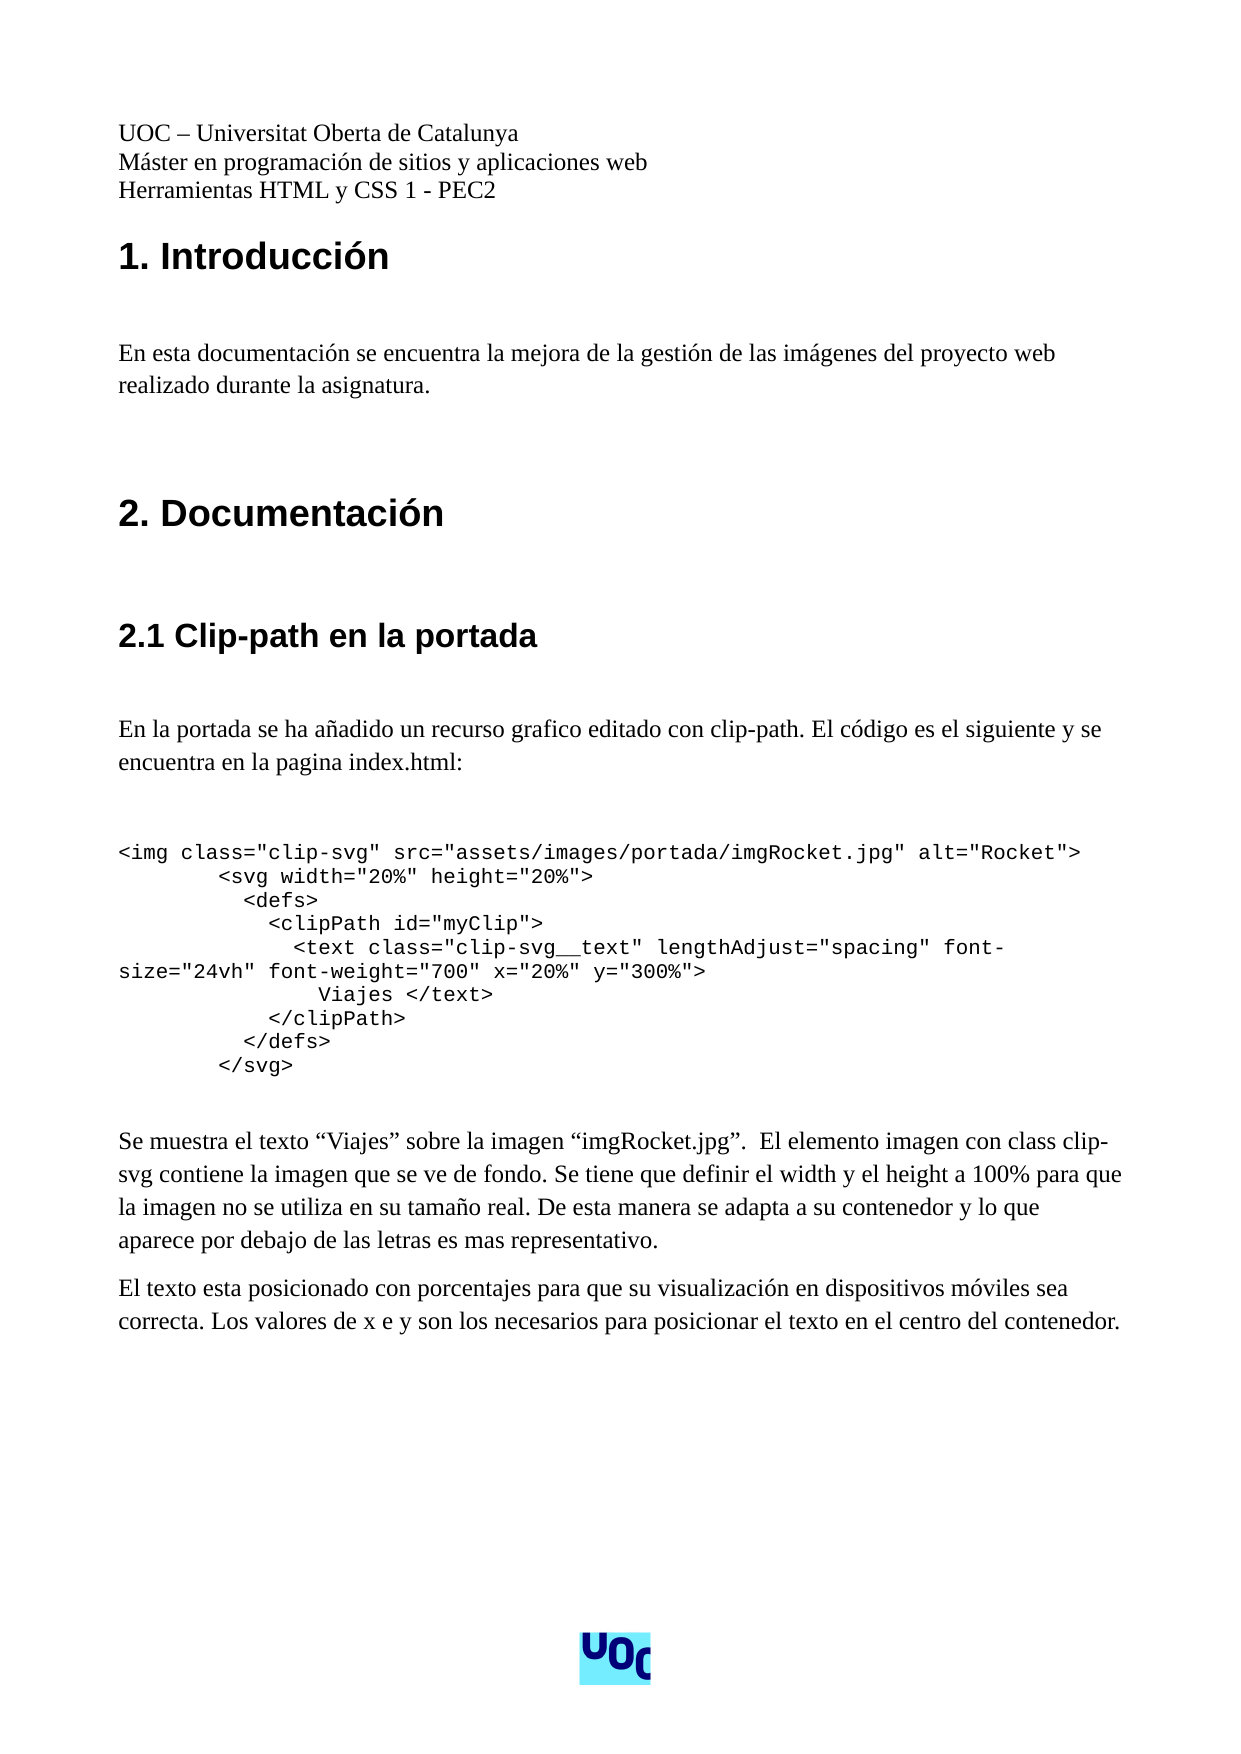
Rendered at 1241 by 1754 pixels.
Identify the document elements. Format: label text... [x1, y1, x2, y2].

text </svg> [118, 1055, 1122, 1079]
text </clipPath> [118, 1008, 1122, 1032]
text El texto esta posicionado con porcentajes para que su visualización en dispositivos móviles sea correcta. Los valores de x e y son los necesarios para posicionar el texto en el centro del contenedor. [118, 1273, 1122, 1335]
text <defs> [118, 890, 1122, 913]
text <clipPath id="myClip"> [118, 913, 1122, 937]
text <svg width="20%" height="20%"> [118, 866, 1122, 890]
text En la portada se ha añadido un recurso grafico editado con clip-path. El código es el siguiente y se encuentra en la pagina index.html: [118, 714, 1122, 776]
picture [520, 1607, 720, 1707]
subtitle 1. Introducción [118, 234, 1122, 277]
subtitle 2.1 Clip-path en la portada [118, 615, 1122, 654]
text </defs> [118, 1032, 1122, 1055]
subtitle 2. Documentación [118, 491, 1122, 534]
text Viajes </text> [118, 984, 1122, 1008]
text <text class="clip-svg__text" lengthAdjust="spacing" font-size="24vh" font-weight="700" x="20%" y="300%"> [118, 937, 1122, 984]
text En esta documentación se encuentra la mejora de la gestión de las imágenes del proyecto web realizado durante la asignatura. [118, 338, 1122, 399]
text Se muestra el texto “Viajes” sobre la imagen “imgRocket.jpg”. El elemento imagen con class clip-svg contiene la imagen que se ve de fondo. Se tiene que definir el width y el height a 100% para que la imagen no se utiliza en su tamaño real. De esta manera se adapta a su contenedor y lo que aparece por debajo de las letras es mas representativo. [118, 1126, 1122, 1254]
text <img class="clip-svg" src="assets/images/portada/imgRocket.jpg" alt="Rocket"> [118, 842, 1122, 866]
